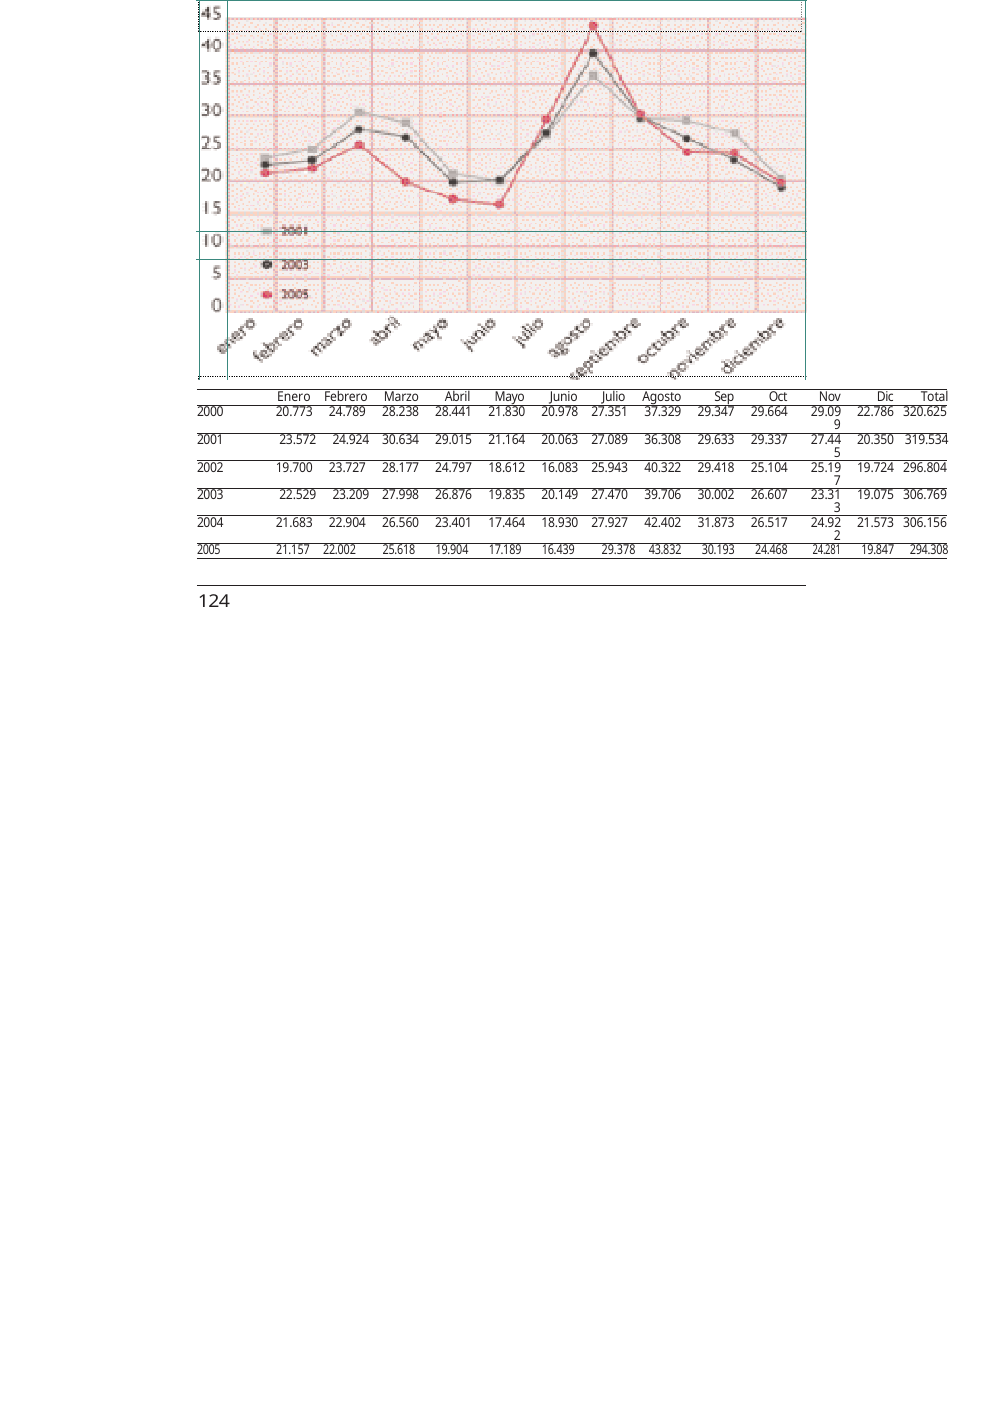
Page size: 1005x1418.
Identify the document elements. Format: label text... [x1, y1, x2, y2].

table_cell 22.786 [850, 406, 901, 432]
table_cell 19.700 23.727 [253, 461, 372, 488]
table_cell [425, 586, 478, 613]
table_cell 296.804 [901, 461, 947, 488]
table_cell [585, 586, 691, 613]
table_cell 27.351 37.329 [585, 406, 691, 432]
table_cell 2000 [197, 406, 253, 432]
table_cell 24.468 [744, 544, 806, 558]
table_cell 24.922 [806, 516, 850, 543]
table_cell 30.634 [372, 434, 425, 460]
table_cell 20.350 [850, 434, 901, 460]
table_header Julio Agosto [585, 390, 691, 405]
table_cell 23.313 [806, 489, 850, 515]
table_cell 2001 [197, 434, 253, 460]
table_cell 30.002 [691, 489, 744, 515]
table_cell [806, 585, 850, 613]
table_cell 31.873 [691, 516, 744, 543]
table_cell 30.193 [691, 544, 744, 558]
table_cell [585, 559, 691, 585]
table_cell 20.063 [531, 434, 584, 460]
table_cell 26.607 [744, 489, 806, 515]
table_cell 18.930 [531, 516, 584, 543]
table_cell [478, 586, 531, 613]
table_cell 16.439 [531, 544, 584, 558]
table_cell 306.156 [901, 516, 947, 543]
table_cell 2005 [197, 544, 253, 558]
table_cell 26.876 [425, 489, 478, 515]
table_cell 21.830 [478, 406, 531, 432]
table_cell 26.517 [744, 516, 806, 543]
table_cell 29.633 [691, 434, 744, 460]
table_cell [253, 559, 372, 585]
table_cell [901, 559, 947, 585]
table_cell 19.075 [850, 489, 901, 515]
table_cell 16.083 [531, 461, 584, 488]
table_cell 319.534 [901, 434, 947, 460]
table_cell 2003 [197, 489, 253, 515]
table_cell 19.835 [478, 489, 531, 515]
table_cell 27.089 36.308 [585, 434, 691, 460]
table_header Dic [850, 390, 901, 405]
table_cell [253, 586, 372, 613]
table_cell 27.445 [806, 434, 850, 460]
table_cell 19.904 [425, 544, 478, 558]
table_header Nov [806, 390, 850, 405]
table_cell 17.189 [478, 544, 531, 558]
table_cell 25.943 40.322 [585, 461, 691, 488]
table_cell [197, 559, 253, 585]
table_cell 25.618 [372, 544, 425, 558]
table_cell 2004 [197, 516, 253, 543]
table_cell 21.683 22.904 [253, 516, 372, 543]
table_cell [850, 585, 901, 613]
table_cell 20.978 [531, 406, 584, 432]
table_cell 29.337 [744, 434, 806, 460]
table_cell [691, 559, 744, 585]
table_cell [478, 559, 531, 585]
table_cell 23.572 24.924 [253, 434, 372, 460]
table_header Marzo [372, 390, 425, 405]
table_cell 28.441 [425, 406, 478, 432]
table_header Enero Febrero [253, 390, 372, 405]
table_cell 29.418 [691, 461, 744, 488]
table_cell 27.998 [372, 489, 425, 515]
table_cell [531, 559, 584, 585]
table_cell 20.149 [531, 489, 584, 515]
table_cell [744, 586, 806, 613]
table_cell 26.560 [372, 516, 425, 543]
table_cell 25.104 [744, 461, 806, 488]
table_cell 21.573 [850, 516, 901, 543]
table_header [197, 390, 253, 405]
table_cell 306.769 [901, 489, 947, 515]
table_cell [372, 586, 425, 613]
table_cell [850, 559, 901, 585]
table_cell 29.347 [691, 406, 744, 432]
table_header Abril [425, 390, 478, 405]
table_cell [425, 559, 478, 585]
table_header Total [901, 390, 947, 405]
table_cell 18.612 [478, 461, 531, 488]
table_cell 21.164 [478, 434, 531, 460]
table_cell 24.797 [425, 461, 478, 488]
table_cell 23.401 [425, 516, 478, 543]
table_cell [806, 559, 850, 585]
table_cell 124 [197, 586, 253, 613]
table_cell 20.773 24.789 [253, 406, 372, 432]
table_cell [372, 559, 425, 585]
table_cell 29.378 43.832 [585, 544, 691, 558]
table_cell 29.099 [806, 406, 850, 432]
table_cell [531, 586, 584, 613]
table_cell 29.015 [425, 434, 478, 460]
table_cell 21.157 22.002 [253, 544, 372, 558]
table_cell [744, 559, 806, 585]
table_cell 17.464 [478, 516, 531, 543]
table_cell 294.308 [901, 544, 947, 558]
table_cell 27.470 39.706 [585, 489, 691, 515]
table_cell 28.177 [372, 461, 425, 488]
table_cell 29.664 [744, 406, 806, 432]
table_header Oct [744, 390, 806, 405]
table_cell 28.238 [372, 406, 425, 432]
table_cell 19.847 [850, 544, 901, 558]
table_header Junio [531, 390, 584, 405]
table_cell 19.724 [850, 461, 901, 488]
table_cell 25.197 [806, 461, 850, 488]
table_cell 24.281 [806, 544, 850, 558]
table_header Mayo [478, 390, 531, 405]
table_cell 27.927 42.402 [585, 516, 691, 543]
table_cell 22.529 23.209 [253, 489, 372, 515]
table_header Sep [691, 390, 744, 405]
table_cell 320.625 [901, 406, 947, 432]
table_cell [691, 586, 744, 613]
table_cell 2002 [197, 461, 253, 488]
table_cell [901, 585, 947, 613]
